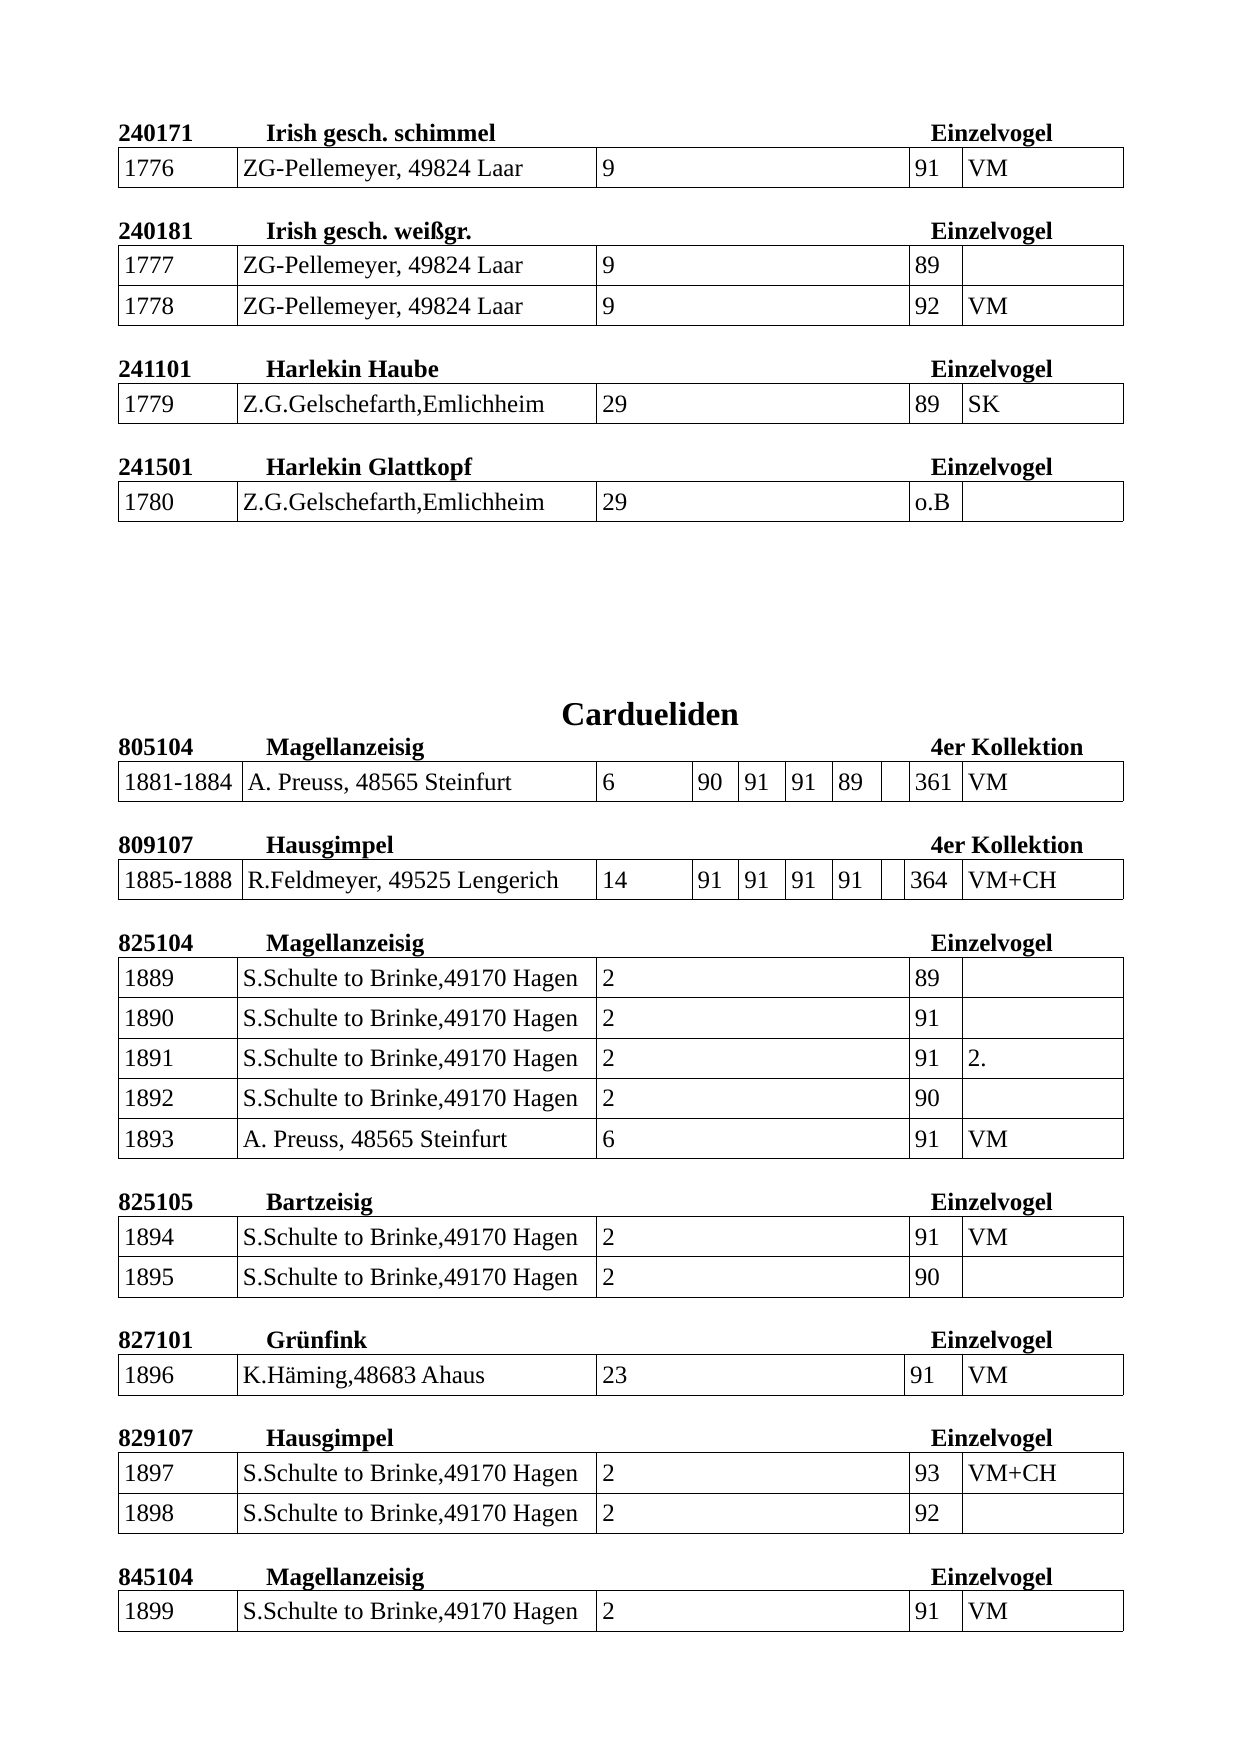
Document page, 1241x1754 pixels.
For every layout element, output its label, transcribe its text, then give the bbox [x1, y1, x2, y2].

table_header 89 [910, 246, 962, 285]
table_header 90 [693, 762, 738, 801]
table_header 9 [597, 246, 909, 285]
table_header 6 [597, 762, 692, 801]
table_cell 1778 [119, 286, 237, 325]
table_cell 9 [597, 286, 909, 325]
table_header 361 [910, 762, 962, 801]
table_cell S.Schulte to Brinke,49170 Hagen [238, 1079, 596, 1118]
table_header 91 [739, 762, 785, 801]
table_header 91 [910, 1217, 962, 1256]
text 241101 Harlekin Haube Einzelvogel [118, 354, 1122, 383]
table_header 1780 [119, 482, 237, 521]
table_cell 1891 [119, 1039, 237, 1078]
table_header VM+CH [963, 1453, 1123, 1492]
table_cell 92 [910, 1494, 962, 1533]
table_cell ZG-Pellemeyer, 49824 Laar [238, 286, 596, 325]
table_header VM [963, 1355, 1123, 1394]
table_cell 91 [910, 998, 962, 1037]
text Cardueliden [118, 694, 1122, 732]
table_header [963, 958, 1123, 997]
table_header ZG-Pellemeyer, 49824 Laar [238, 246, 596, 285]
table_cell 90 [910, 1079, 962, 1118]
table_cell [963, 1257, 1123, 1297]
table_cell 2. [963, 1039, 1123, 1078]
table_cell 90 [910, 1257, 962, 1297]
text 825105 Bartzeisig Einzelvogel [118, 1187, 1122, 1216]
table_header 1897 [119, 1453, 237, 1492]
table_cell 1892 [119, 1079, 237, 1118]
table_header [882, 860, 904, 899]
table_cell 2 [597, 1494, 909, 1533]
table_cell 92 [910, 286, 962, 325]
table_header [963, 246, 1123, 285]
table_header 2 [597, 958, 909, 997]
table_header 23 [597, 1355, 904, 1394]
table_header 364 [905, 860, 962, 899]
table_header A. Preuss, 48565 Steinfurt [243, 762, 596, 801]
text 805104 Magellanzeisig 4er Kollektion [118, 732, 1122, 761]
table_header 1889 [119, 958, 237, 997]
table_header 1881-1884 [119, 762, 242, 801]
table_header [963, 482, 1123, 521]
table_header 89 [833, 762, 881, 801]
table_header 14 [597, 860, 692, 899]
table_cell 1890 [119, 998, 237, 1037]
text 809107 Hausgimpel 4er Kollektion [118, 830, 1122, 859]
table_header S.Schulte to Brinke,49170 Hagen [238, 1453, 596, 1492]
table_cell 1895 [119, 1257, 237, 1297]
table_header 2 [597, 1453, 909, 1492]
table_header S.Schulte to Brinke,49170 Hagen [238, 1591, 596, 1631]
table_header S.Schulte to Brinke,49170 Hagen [238, 958, 596, 997]
table_header R.Feldmeyer, 49525 Lengerich [243, 860, 596, 899]
table_header 91 [910, 1591, 962, 1631]
table_cell S.Schulte to Brinke,49170 Hagen [238, 1494, 596, 1533]
table_header 1776 [119, 148, 237, 187]
table_cell 2 [597, 1039, 909, 1078]
table_header o.B [910, 482, 962, 521]
table_header 89 [910, 384, 962, 423]
table_header S.Schulte to Brinke,49170 Hagen [238, 1217, 596, 1256]
text 829107 Hausgimpel Einzelvogel [118, 1423, 1122, 1452]
table_header 91 [910, 148, 962, 187]
table_header 1777 [119, 246, 237, 285]
table_header 2 [597, 1217, 909, 1256]
table_header VM [963, 762, 1123, 801]
table_cell 6 [597, 1119, 909, 1158]
text 241501 Harlekin Glattkopf Einzelvogel [118, 452, 1122, 481]
table_header 93 [910, 1453, 962, 1492]
table_header 1779 [119, 384, 237, 423]
table_cell VM [963, 286, 1123, 325]
text 845104 Magellanzeisig Einzelvogel [118, 1562, 1122, 1590]
table_header Z.G.Gelschefarth,Emlichheim [238, 384, 596, 423]
table_cell 2 [597, 1257, 909, 1297]
table_cell 91 [910, 1039, 962, 1078]
table_cell 1893 [119, 1119, 237, 1158]
table_header 29 [597, 384, 909, 423]
table_cell VM [963, 1119, 1123, 1158]
table_cell 2 [597, 1079, 909, 1118]
table_cell [963, 998, 1123, 1037]
table_header 91 [833, 860, 881, 899]
table_header VM [963, 1591, 1123, 1631]
table_header VM [963, 148, 1123, 187]
table_cell S.Schulte to Brinke,49170 Hagen [238, 1257, 596, 1297]
table_cell A. Preuss, 48565 Steinfurt [238, 1119, 596, 1158]
table_header 91 [693, 860, 738, 899]
table_header VM+CH [963, 860, 1123, 899]
table_header 1885-1888 [119, 860, 242, 899]
table_cell S.Schulte to Brinke,49170 Hagen [238, 998, 596, 1037]
table_header K.Häming,48683 Ahaus [238, 1355, 596, 1394]
table_header 1896 [119, 1355, 237, 1394]
table_cell [963, 1079, 1123, 1118]
table_header 2 [597, 1591, 909, 1631]
table_header 91 [786, 762, 832, 801]
text 240171 Irish gesch. schimmel Einzelvogel [118, 118, 1122, 147]
text 827101 Grünfink Einzelvogel [118, 1325, 1122, 1354]
table_cell 91 [910, 1119, 962, 1158]
table_header 29 [597, 482, 909, 521]
table_header VM [963, 1217, 1123, 1256]
table_header 89 [910, 958, 962, 997]
table_header 91 [786, 860, 832, 899]
text 825104 Magellanzeisig Einzelvogel [118, 928, 1122, 957]
table_header Z.G.Gelschefarth,Emlichheim [238, 482, 596, 521]
table_cell [963, 1494, 1123, 1533]
text 240181 Irish gesch. weißgr. Einzelvogel [118, 216, 1122, 245]
table_header 1899 [119, 1591, 237, 1631]
table_cell 2 [597, 998, 909, 1037]
table_cell S.Schulte to Brinke,49170 Hagen [238, 1039, 596, 1078]
table_header ZG-Pellemeyer, 49824 Laar [238, 148, 596, 187]
table_header 91 [905, 1355, 962, 1394]
table_header 1894 [119, 1217, 237, 1256]
table_header [882, 762, 909, 801]
table_header 9 [597, 148, 909, 187]
table_header 91 [739, 860, 785, 899]
table_cell 1898 [119, 1494, 237, 1533]
table_header SK [963, 384, 1123, 423]
